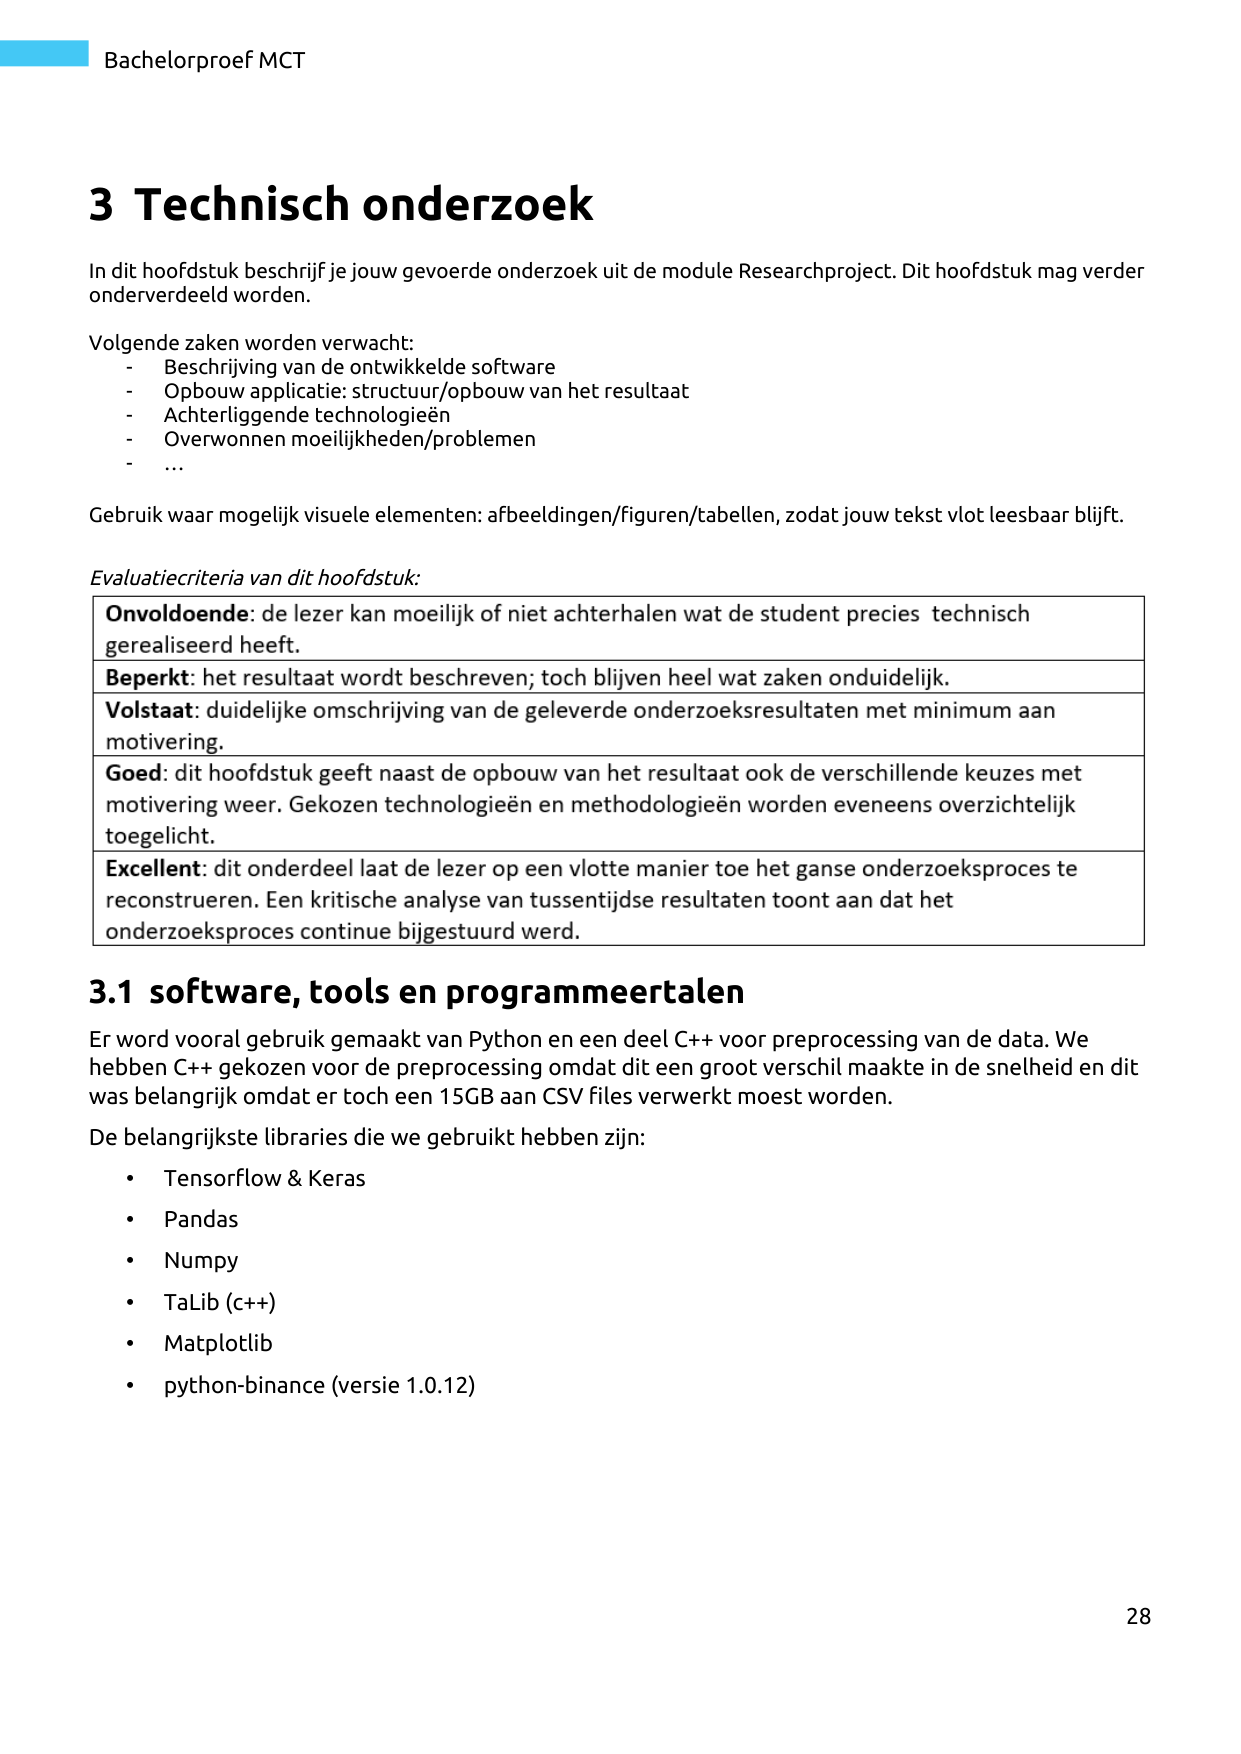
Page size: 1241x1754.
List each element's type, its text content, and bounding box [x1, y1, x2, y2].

text Gebruik waar mogelijk visuele elementen: afbeeldingen/figuren/tabellen, zodat jouw tekst vlot leesbaar blijft. [89, 503, 1152, 527]
text Evaluatiecriteria van dit hoofdstuk: [89, 565, 1152, 591]
picture [88, 591, 1152, 953]
list Overwonnen moeilijkheden/problemen [126, 426, 1152, 450]
list TaLib (c++) [126, 1288, 1152, 1315]
text In dit hoofdstuk beschrijf je jouw gevoerde onderzoek uit de module Researchproject. Dit hoofdstuk mag verder onderverdeeld worden. [89, 258, 1152, 306]
list python-binance (versie 1.0.12) [126, 1371, 1152, 1398]
list … [126, 450, 1152, 474]
subtitle Technisch onderzoek [89, 177, 1152, 229]
list Pandas [126, 1206, 1152, 1232]
list Numpy [126, 1247, 1152, 1274]
list Beschrijving van de ontwikkelde software [126, 354, 1152, 378]
text De belangrijkste libraries die we gebruikt hebben zijn: [89, 1123, 1152, 1149]
list Achterliggende technologieën [126, 402, 1152, 426]
subtitle software, tools en programmeertalen [89, 971, 1152, 1010]
text Er word vooral gebruik gemaakt van Python en een deel C++ voor preprocessing van de data. We hebben C++ gekozen voor de preprocessing omdat dit een groot verschil maakte in de snelheid en dit was belangrijk omdat er toch een 15GB aan CSV files verwerkt moest worden. [89, 1025, 1152, 1108]
list Matplotlib [126, 1330, 1152, 1357]
text Volgende zaken worden verwacht: [89, 330, 1152, 354]
list Opbouw applicatie: structuur/opbouw van het resultaat [126, 378, 1152, 402]
list Tensorflow & Keras [126, 1164, 1152, 1191]
